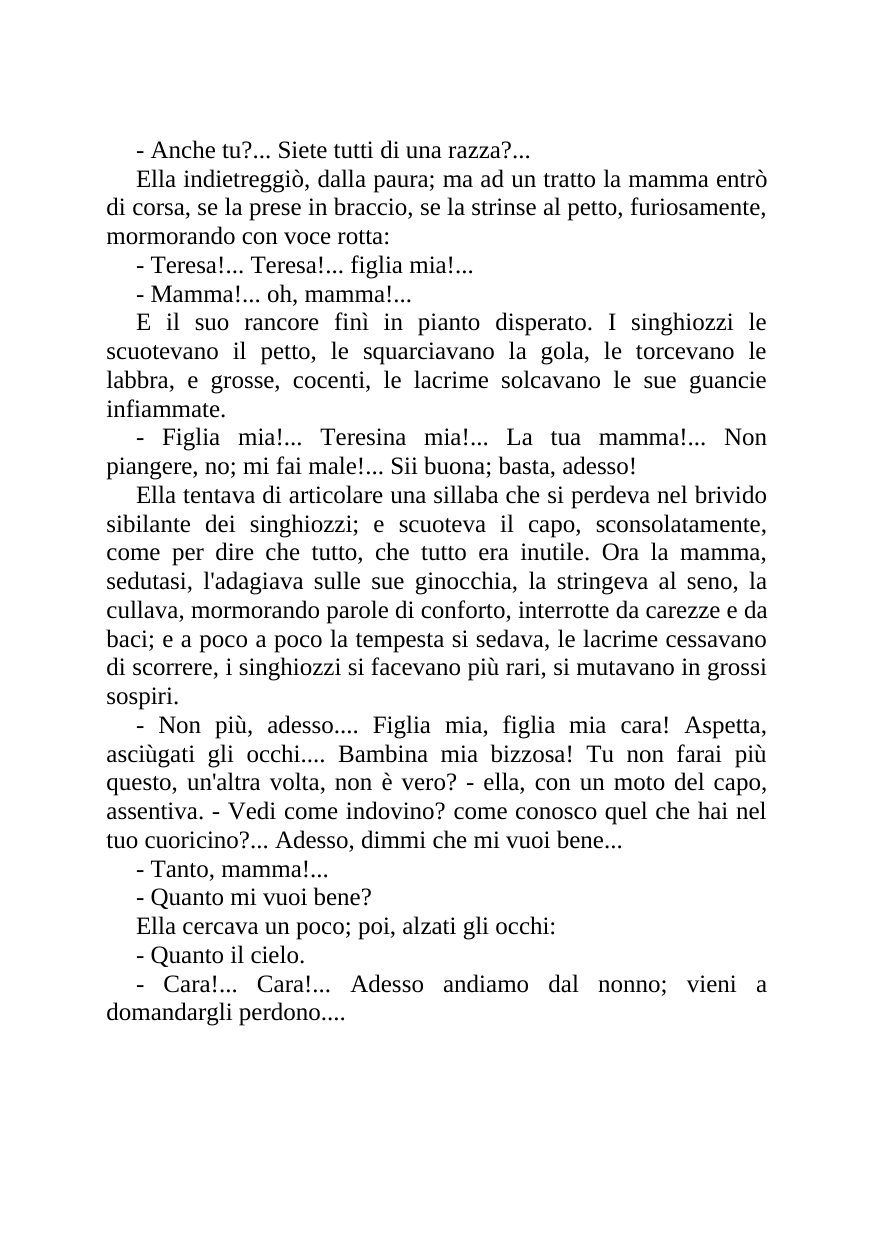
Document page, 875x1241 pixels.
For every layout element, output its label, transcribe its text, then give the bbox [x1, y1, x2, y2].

text - Non più, adesso.... Figlia mia, figlia mia cara! Aspetta, asciùgati gli occhi.... Bambina mia bizzosa! Tu non farai più questo, un'altra volta, non è vero? - ella, con un moto del capo, assentiva. - Vedi come indovino? come conosco quel che hai nel tuo cuoricino?... Adesso, dimmi che mi vuoi bene... [106, 710, 768, 854]
text - Mamma!... oh, mamma!... [106, 279, 768, 307]
text - Figlia mia!... Teresina mia!... La tua mamma!... Non piangere, no; mi fai male!... Sii buona; basta, adesso! [106, 422, 768, 480]
text - Quanto mi vuoi bene? [106, 882, 768, 911]
text - Teresa!... Teresa!... figlia mia!... [106, 250, 768, 279]
text Ella indietreggiò, dalla paura; ma ad un tratto la mamma entrò di corsa, se la prese in braccio, se la strinse al petto, furiosamente, mormorando con voce rotta: [106, 164, 768, 250]
text Ella tentava di articolare una sillaba che si perdeva nel brivido sibilante dei singhiozzi; e scuoteva il capo, sconsolatamente, come per dire che tutto, che tutto era inutile. Ora la mamma, sedutasi, l'adagiava sulle sue ginocchia, la stringeva al seno, la cullava, mormorando parole di conforto, interrotte da carezze e da baci; e a poco a poco la tempesta si sedava, le lacrime cessavano di scorrere, i singhiozzi si facevano più rari, si mutavano in grossi sospiri. [106, 480, 768, 710]
text - Quanto il cielo. [106, 940, 768, 969]
text E il suo rancore finì in pianto disperato. I singhiozzi le scuotevano il petto, le squarciavano la gola, le torcevano le labbra, e grosse, cocenti, le lacrime solcavano le sue guancie infiammate. [106, 307, 768, 422]
text - Anche tu?... Siete tutti di una razza?... [106, 135, 768, 164]
text Ella cercava un poco; poi, alzati gli occhi: [106, 911, 768, 940]
text - Cara!... Cara!... Adesso andiamo dal nonno; vieni a domandargli perdono.... [106, 969, 768, 1026]
text - Tanto, mamma!... [106, 854, 768, 882]
